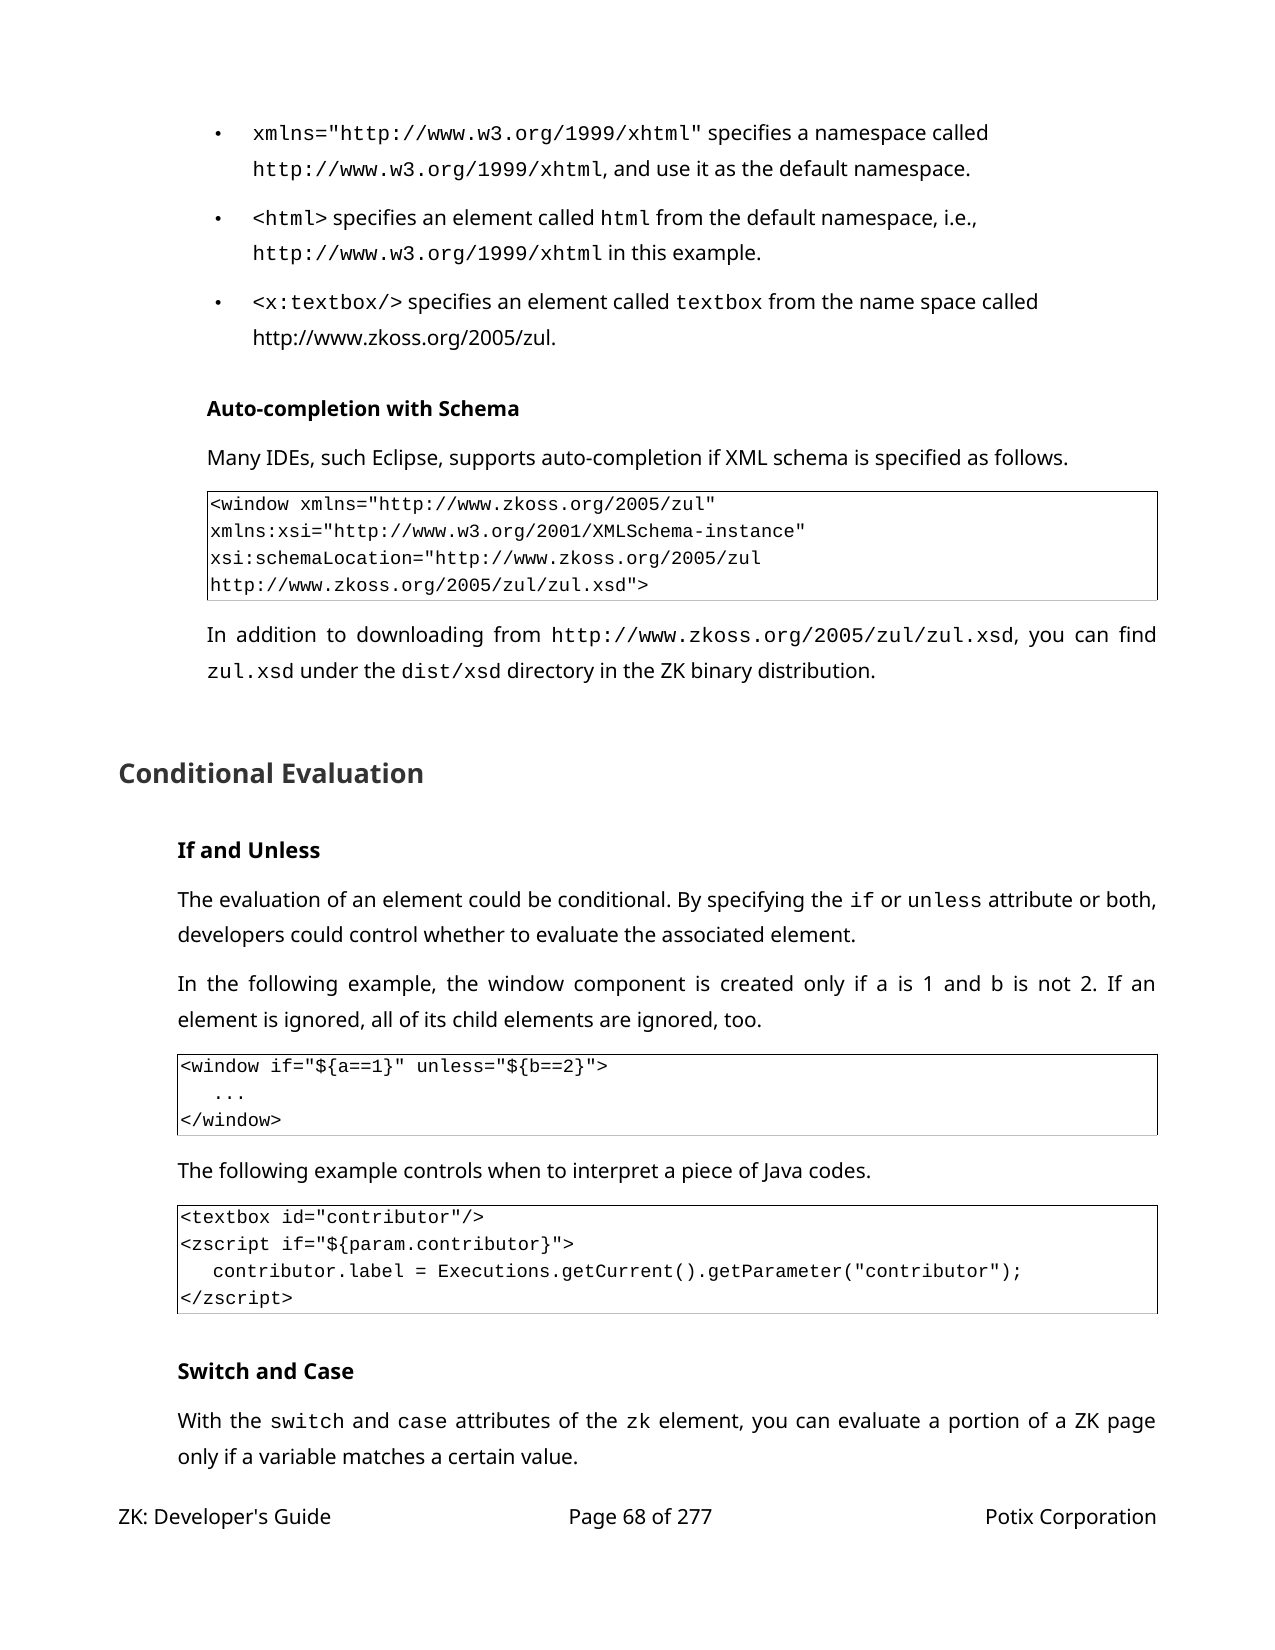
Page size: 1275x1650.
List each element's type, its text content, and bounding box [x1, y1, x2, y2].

text <textbox id="contributor"/> [178, 1206, 1157, 1229]
list <html> specifies an element called html from the default namespace, i.e., http://www.w3.org/1999/xhtml in this example. [215, 203, 1157, 267]
text In addition to downloading from http://www.zkoss.org/2005/zul/zul.xsd, you can find zul.xsd under the dist/xsd directory in the ZK binary distribution. [207, 620, 1157, 684]
text contributor.label = Executions.getCurrent().getParameter("contributor"); [178, 1259, 1157, 1283]
text <window if="${a==1}" unless="${b==2}"> [178, 1055, 1157, 1078]
subtitle Auto-completion with Schema [207, 394, 1157, 422]
text xsi:schemaLocation="http://www.zkoss.org/2005/zul http://www.zkoss.org/2005/zul/zul.xsd"> [208, 546, 1157, 600]
text With the switch and case attributes of the zk element, you can evaluate a portion of a ZK page only if a variable matches a certain value. [177, 1407, 1157, 1470]
text <window xmlns="http://www.zkoss.org/2005/zul" [208, 492, 1157, 516]
text The evaluation of an element could be conditional. By specifying the if or unless attribute or both, developers could control whether to evaluate the associated element. [177, 885, 1157, 949]
text ... [178, 1081, 1157, 1105]
text </zscript> [178, 1286, 1157, 1313]
subtitle Switch and Case [177, 1356, 1157, 1386]
list <x:textbox/> specifies an element called textbox from the name space called http://www.zkoss.org/2005/zul. [215, 287, 1157, 351]
text In the following example, the window component is created only if a is 1 and b is not 2. If an element is ignored, all of its child elements are ignored, too. [177, 969, 1157, 1033]
text <zscript if="${param.contributor}"> [178, 1232, 1157, 1256]
subtitle If and Unless [177, 834, 1157, 864]
text Many IDEs, such Eclipse, supports auto-completion if XML schema is specified as follows. [207, 443, 1157, 471]
text xmlns:xsi="http://www.w3.org/2001/XMLSchema-instance" [208, 519, 1157, 543]
text The following example controls when to interpret a piece of Java codes. [177, 1156, 1157, 1184]
subtitle Conditional Evaluation [118, 755, 1157, 792]
text </window> [178, 1108, 1157, 1135]
list xmlns="http://www.w3.org/1999/xhtml" specifies a namespace called http://www.w3.org/1999/xhtml, and use it as the default namespace. [215, 118, 1157, 182]
